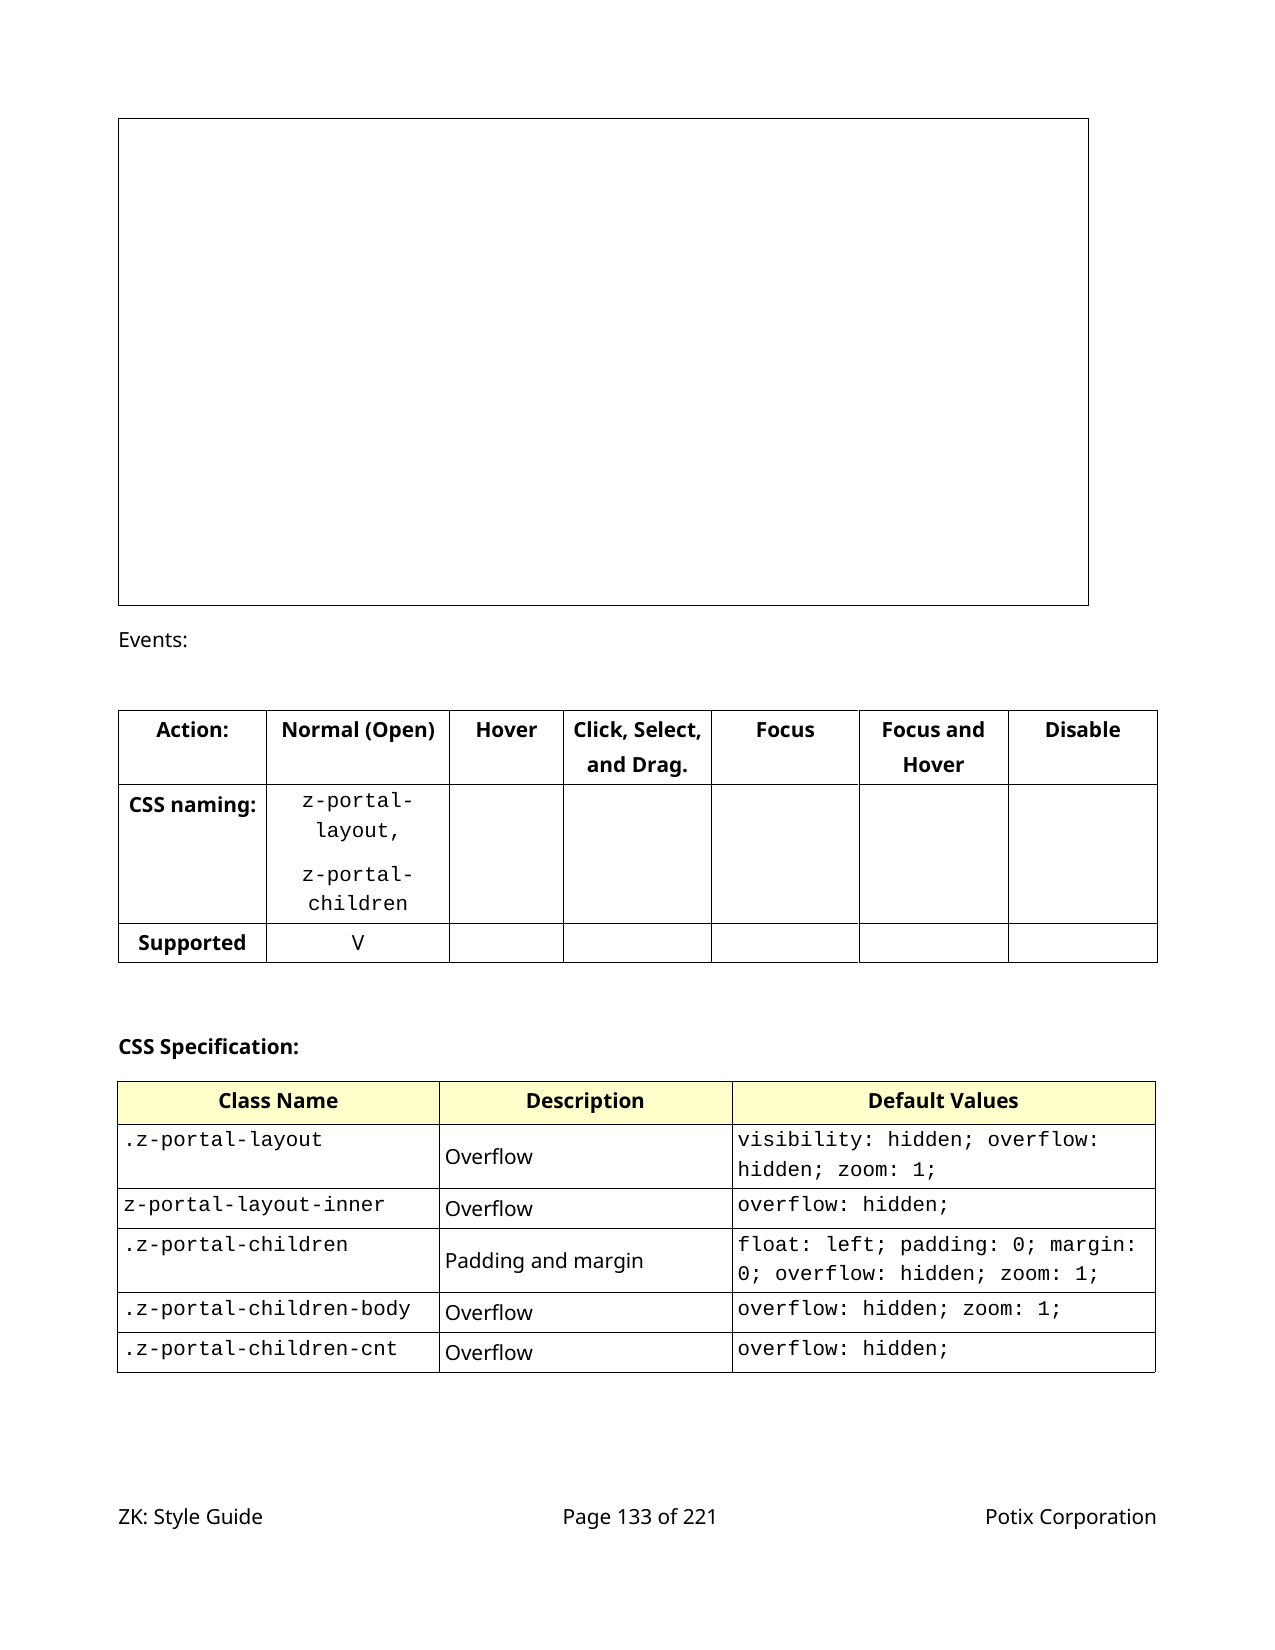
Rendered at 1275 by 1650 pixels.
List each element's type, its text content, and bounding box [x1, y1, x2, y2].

table_cell Overflow [440, 1125, 732, 1188]
table_cell [712, 924, 858, 962]
table_header Click, Select, and Drag. [564, 711, 711, 784]
table_cell Supported [119, 924, 266, 962]
table_cell Overflow [440, 1333, 732, 1372]
table_cell [1009, 924, 1157, 962]
table_cell .z-portal-children-body [118, 1293, 439, 1332]
table_cell [1009, 785, 1157, 923]
table_cell Overflow [440, 1189, 732, 1228]
table_cell [450, 924, 563, 962]
table_header Normal (Open) [267, 711, 449, 784]
table_cell Overflow [440, 1293, 732, 1332]
table_cell .z-portal-children [118, 1229, 439, 1292]
table_cell z-portal-layout, z-portal-children [267, 785, 449, 923]
table_cell Padding and margin [440, 1229, 732, 1292]
text CSS Specification: [118, 1032, 1157, 1060]
table_header Hover [450, 711, 563, 784]
table_cell .z-portal-children-cnt [118, 1333, 439, 1372]
table_cell [564, 924, 711, 962]
table_cell V [267, 924, 449, 962]
table_cell float: left; padding: 0; margin: 0; overflow: hidden; zoom: 1; [733, 1229, 1155, 1292]
table_header Description [440, 1082, 732, 1124]
table_header Disable [1009, 711, 1157, 784]
table_cell [860, 924, 1008, 962]
table_header Focus [712, 711, 858, 784]
table_cell [564, 785, 711, 923]
table_cell overflow: hidden; [733, 1333, 1155, 1372]
table_cell [860, 785, 1008, 923]
table_cell [119, 119, 1088, 605]
table_cell overflow: hidden; zoom: 1; [733, 1293, 1155, 1332]
table_header Focus and Hover [860, 711, 1008, 784]
table_cell z-portal-layout-inner [118, 1189, 439, 1228]
table_cell visibility: hidden; overflow: hidden; zoom: 1; [733, 1125, 1155, 1188]
table_header Default Values [733, 1082, 1155, 1124]
table_header Class Name [118, 1082, 439, 1124]
text Events: [118, 625, 1157, 689]
table_cell [450, 785, 563, 923]
table_cell [712, 785, 858, 923]
table_cell CSS naming: [119, 785, 266, 923]
table_cell overflow: hidden; [733, 1189, 1155, 1228]
table_header Action: [119, 711, 266, 784]
table_cell .z-portal-layout [118, 1125, 439, 1188]
